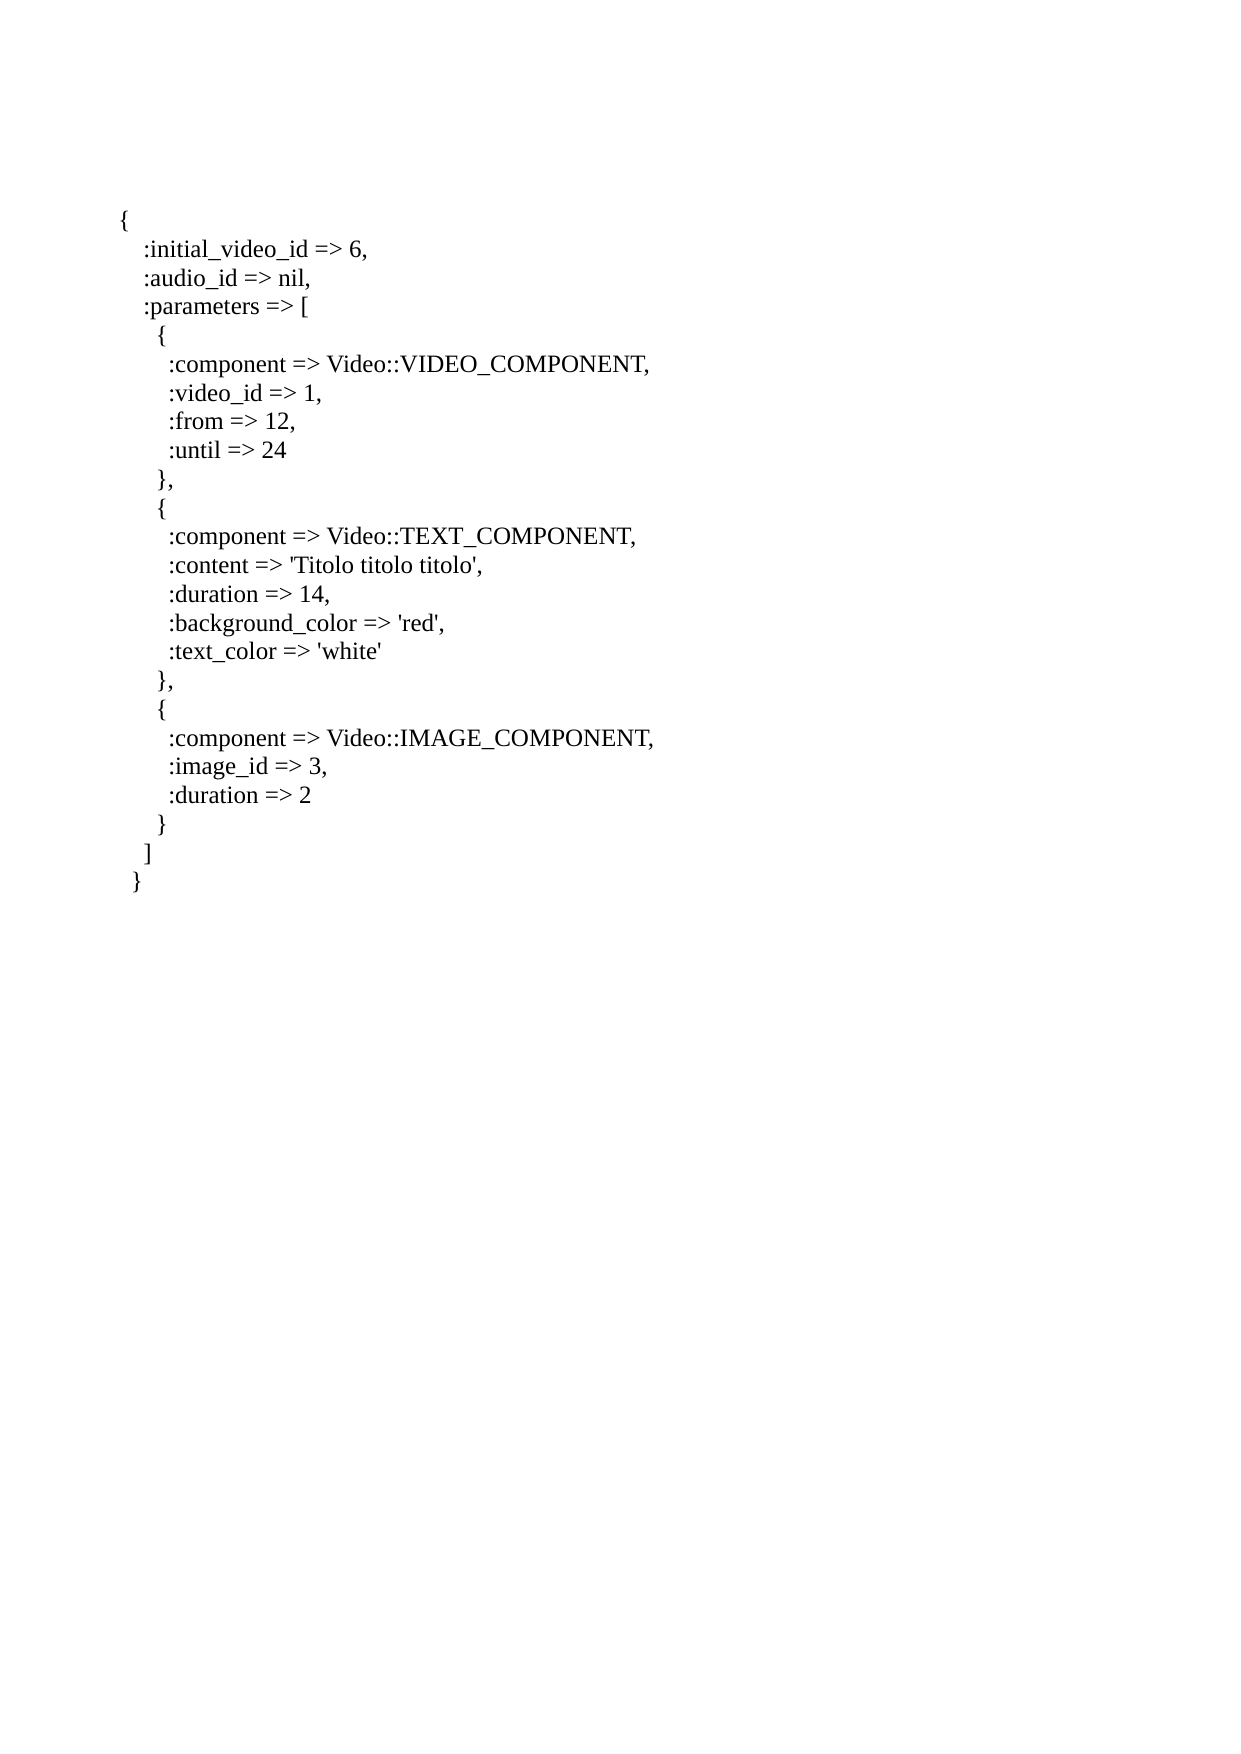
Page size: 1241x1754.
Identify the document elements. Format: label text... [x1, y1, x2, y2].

text { [118, 320, 1122, 349]
text { [118, 205, 1122, 234]
text :parameters => [ [118, 291, 1122, 320]
text { [118, 694, 1122, 723]
text }, [118, 665, 1122, 694]
text } [118, 809, 1122, 838]
text }, [118, 464, 1122, 493]
text :video_id => 1, [118, 378, 1122, 406]
text :background_color => 'red', [118, 608, 1122, 636]
text :text_color => 'white' [118, 636, 1122, 665]
text { [118, 493, 1122, 521]
text :audio_id => nil, [118, 263, 1122, 291]
text ] [118, 838, 1122, 866]
text :initial_video_id => 6, [118, 234, 1122, 263]
text :duration => 14, [118, 579, 1122, 608]
text :component => Video::IMAGE_COMPONENT, [118, 723, 1122, 751]
text :duration => 2 [118, 780, 1122, 809]
text :content => 'Titolo titolo titolo', [118, 550, 1122, 579]
text :component => Video::TEXT_COMPONENT, [118, 521, 1122, 550]
text } [118, 866, 1122, 895]
text :until => 24 [118, 435, 1122, 464]
text :component => Video::VIDEO_COMPONENT, [118, 349, 1122, 378]
text :image_id => 3, [118, 751, 1122, 780]
text :from => 12, [118, 406, 1122, 435]
